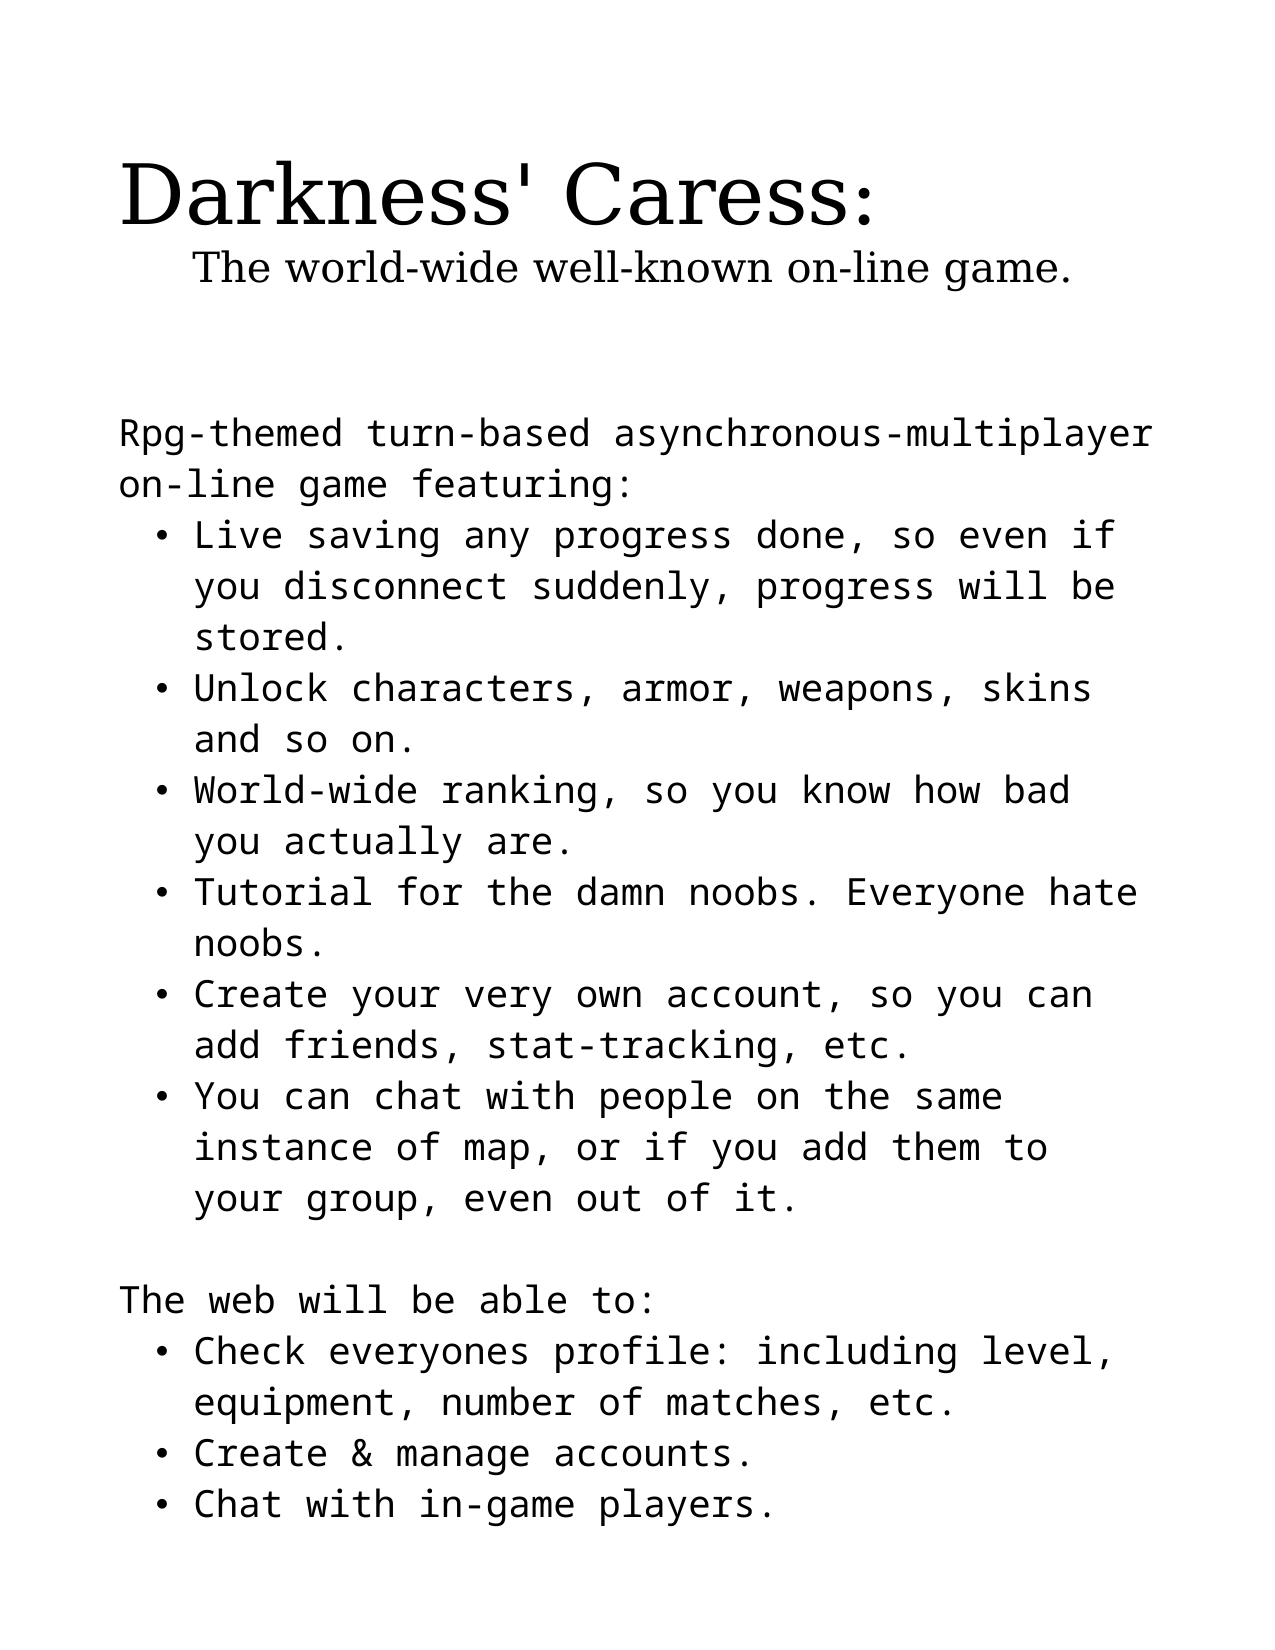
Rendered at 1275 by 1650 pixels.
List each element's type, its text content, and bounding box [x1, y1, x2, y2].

list Chat with in-game players. [156, 1478, 1157, 1529]
text The web will be able to: [118, 1274, 1157, 1325]
list Create & manage accounts. [156, 1427, 1157, 1478]
list You can chat with people on the same instance of map, or if you add them to your group, even out of it. [156, 1069, 1157, 1223]
list Live saving any progress done, so even if you disconnect suddenly, progress will be stored. [156, 508, 1157, 661]
list Unlock characters, armor, weapons, skins and so on. [156, 661, 1157, 763]
list Tutorial for the damn noobs. Everyone hate noobs. [156, 865, 1157, 967]
text Rpg-themed turn-based asynchronous-multiplayer on-line game featuring: [118, 406, 1157, 508]
list Check everyones profile: including level, equipment, number of matches, etc. [156, 1325, 1157, 1427]
list Create your very own account, so you can add friends, stat-tracking, etc. [156, 967, 1157, 1069]
text Darkness' Caress: [118, 147, 1157, 244]
text The world-wide well-known on-line game. [118, 244, 1157, 292]
list World-wide ranking, so you know how bad you actually are. [156, 763, 1157, 865]
